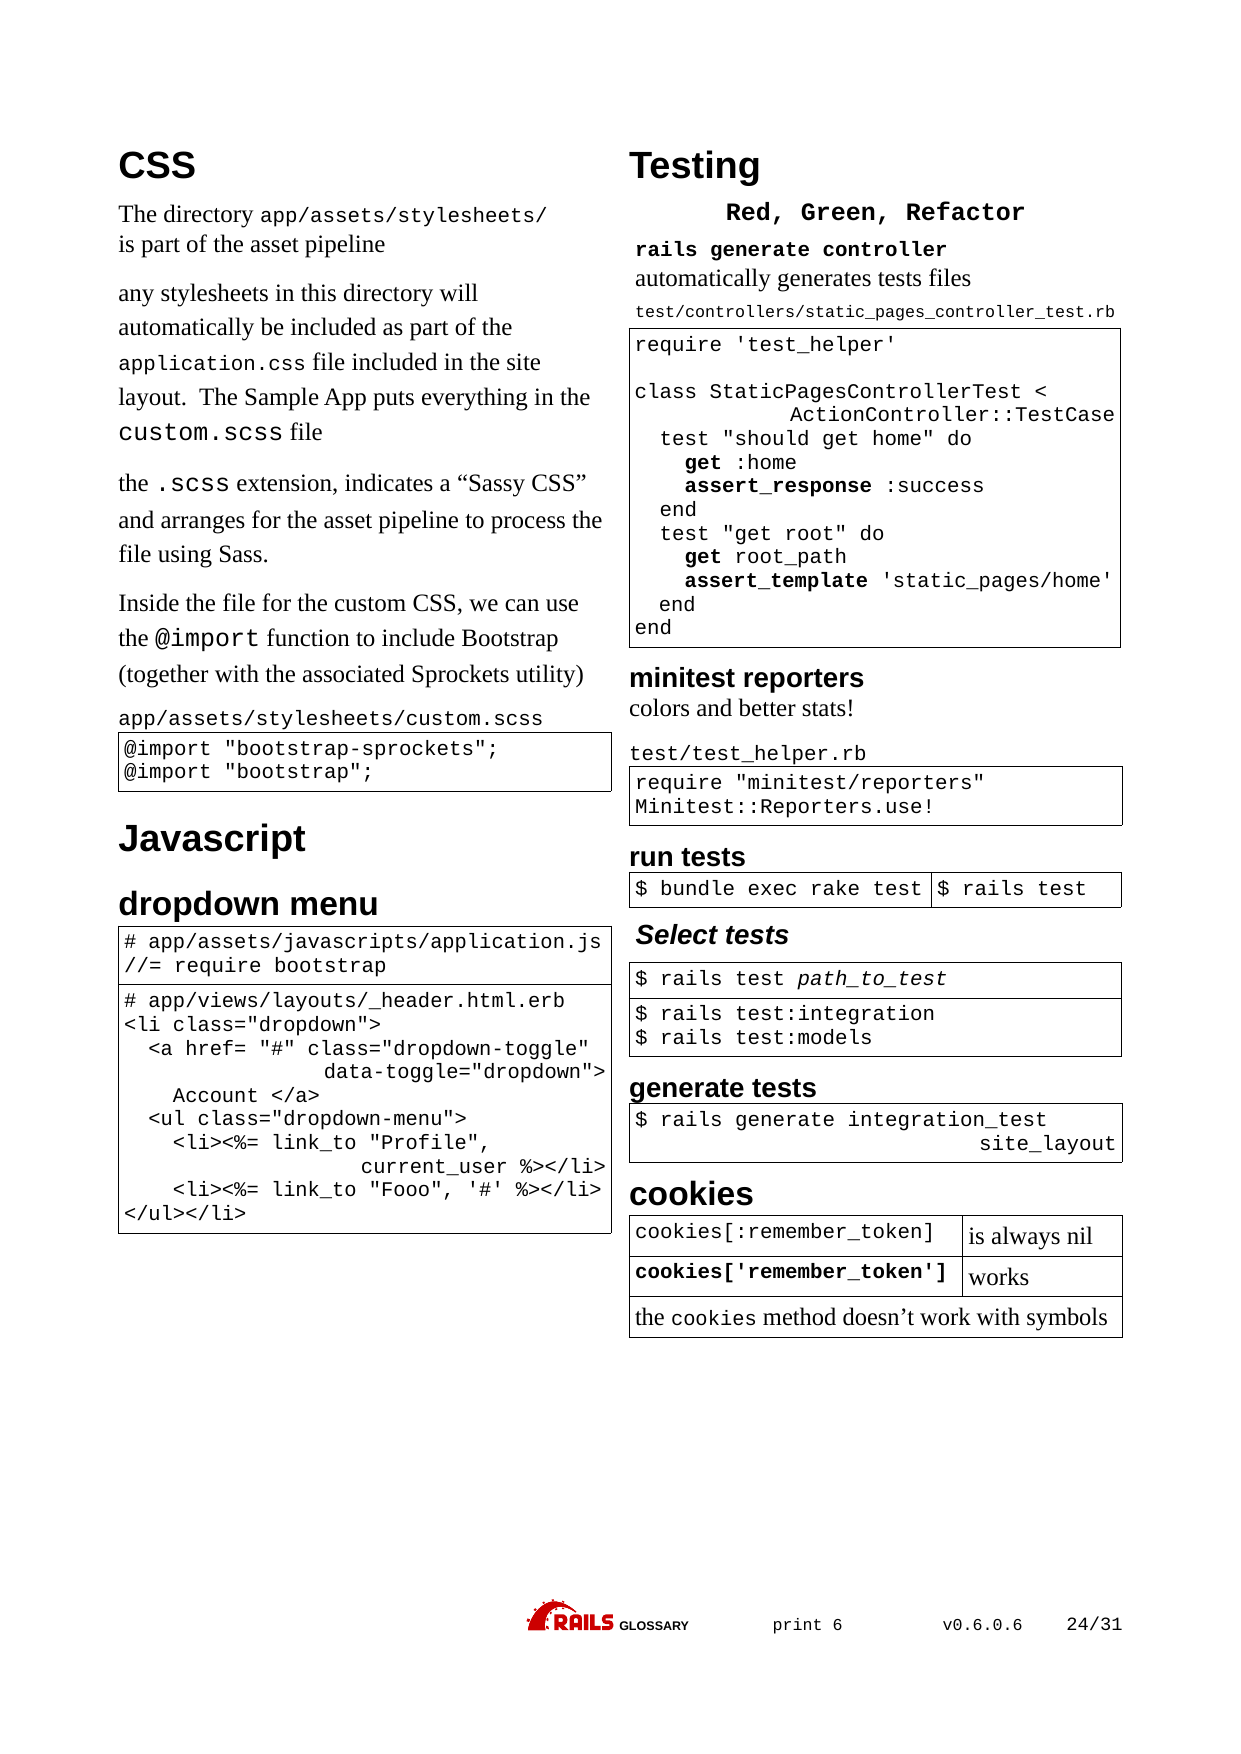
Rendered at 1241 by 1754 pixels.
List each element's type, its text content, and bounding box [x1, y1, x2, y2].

table_cell $ rails test path_to_test [630, 963, 1121, 997]
table_header $ rails generate integration_test site_layout [630, 1104, 1122, 1162]
subtitle generate tests [629, 1071, 1122, 1103]
text colors and better stats! [629, 693, 1122, 722]
table_cell test/controllers/static_pages_controller_test.rb [629, 298, 1122, 328]
subtitle Javascript [118, 816, 611, 860]
text is part of the asset pipeline [118, 229, 611, 258]
table_cell works [963, 1257, 1122, 1296]
subtitle cookies [629, 1174, 1122, 1212]
table_header $ rails test [932, 873, 1121, 907]
table_header [992, 228, 1122, 297]
table_cell # app/views/layouts/_header.html.erb <li class="dropdown"> <a href= "#" class="dropdown-toggle" data-toggle="dropdown"> Account </a> <ul class="dropdown-menu"> <li><%= link_to "Profile", current_user %></li> <li><%= link_to "Fooo", '#' %></li> </ul></li> [119, 985, 611, 1232]
table_header require "minitest/reporters" Minitest::Reporters.use! [630, 767, 1122, 825]
subtitle dropdown menu [118, 884, 611, 923]
text Inside the file for the custom CSS, we can use the @import function to include Bootstrap (together with the associated Sprockets utility) [118, 588, 611, 688]
table_header is always nil [963, 1216, 1122, 1256]
text any stylesheets in this directory will automatically be included as part of the application.css file included in the site layout. The Sample App puts everything in the custom.scss file [118, 278, 611, 447]
subtitle run tests [629, 840, 1122, 872]
table_header @import "bootstrap-sprockets"; @import "bootstrap"; [119, 733, 611, 791]
text the .scss extension, indicates a “Sassy CSS” and arranges for the asset pipeline to process the file using Sass. [118, 468, 611, 568]
subtitle CSS [118, 143, 611, 187]
text test/test_helper.rb [629, 742, 1122, 766]
text app/assets/stylesheets/custom.scss [118, 708, 611, 732]
subtitle Testing [629, 143, 1122, 187]
table_cell Select tests [629, 908, 1121, 962]
table_cell cookies['remember_token'] [630, 1257, 962, 1296]
table_header # app/assets/javascripts/application.js //= require bootstrap [119, 927, 611, 984]
table_cell the cookies method doesn’t work with symbols [630, 1297, 1122, 1337]
text The directory app/assets/stylesheets/ [118, 199, 611, 229]
table_cell $ rails test:integration $ rails test:models [630, 999, 1121, 1056]
table_header cookies[:remember_token] [630, 1216, 962, 1256]
subtitle minitest reporters [629, 662, 1122, 693]
text Red, Green, Refactor [629, 199, 1122, 228]
table_header rails generate controller automatically generates tests files [629, 228, 992, 297]
table_header $ bundle exec rake test [630, 873, 931, 907]
table_header require 'test_helper' class StaticPagesControllerTest < ActionController::TestCase test "should get home" do get :home assert_response :success end test "get root" do get root_path assert_template 'static_pages/home' end end [630, 329, 1120, 647]
